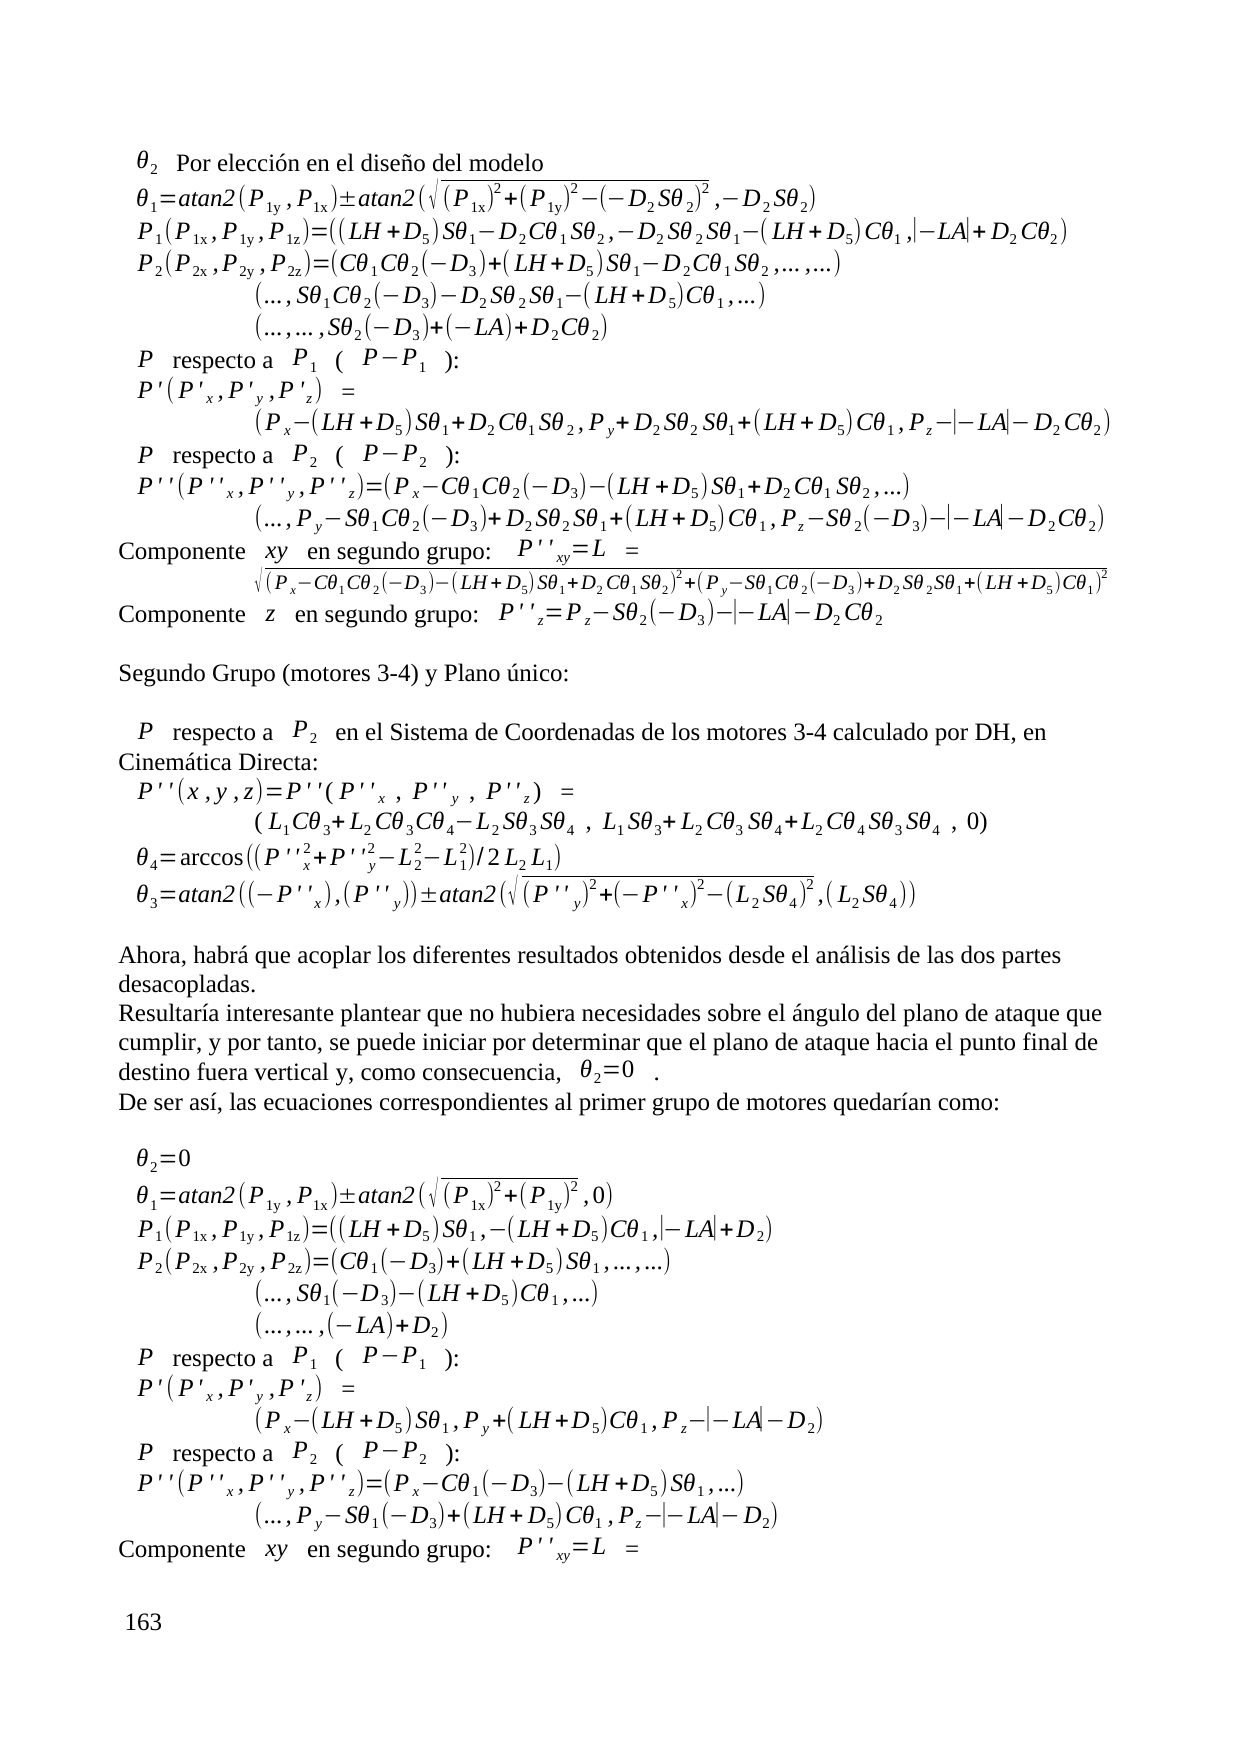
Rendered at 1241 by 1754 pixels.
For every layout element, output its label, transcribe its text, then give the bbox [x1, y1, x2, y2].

text respecto aen el Sistema de Coordenadas de los motores 3-4 calculado por DH, en Cinemática Directa: [118, 716, 1122, 776]
text Componenteen segundo grupo: [118, 597, 1122, 629]
text = [118, 375, 1122, 407]
text Resultaría interesante plantear que no hubiera necesidades sobre el ángulo del plano de ataque que cumplir, y por tanto, se puede iniciar por determinar que el plano de ataque hacia el punto final de destino fuera vertical y, como consecuencia,. [118, 998, 1122, 1087]
text = [118, 1373, 1122, 1405]
text = [118, 776, 1122, 808]
text respecto a(): [118, 1341, 1122, 1373]
text Componenteen segundo grupo: = [118, 1532, 1122, 1564]
text respecto a(): [118, 439, 1122, 471]
text respecto a(): [118, 1437, 1122, 1468]
text Segundo Grupo (motores 3-4) y Plano único: [118, 658, 1122, 687]
text Por elección en el diseño del modelo [118, 147, 1122, 178]
text respecto a(): [118, 344, 1122, 375]
text Componenteen segundo grupo: = [118, 535, 1122, 566]
text De ser así, las ecuaciones correspondientes al primer grupo de motores quedarían como: [118, 1087, 1122, 1116]
text Ahora, habrá que acoplar los diferentes resultados obtenidos desde el análisis de las dos partes desacopladas. [118, 941, 1122, 998]
